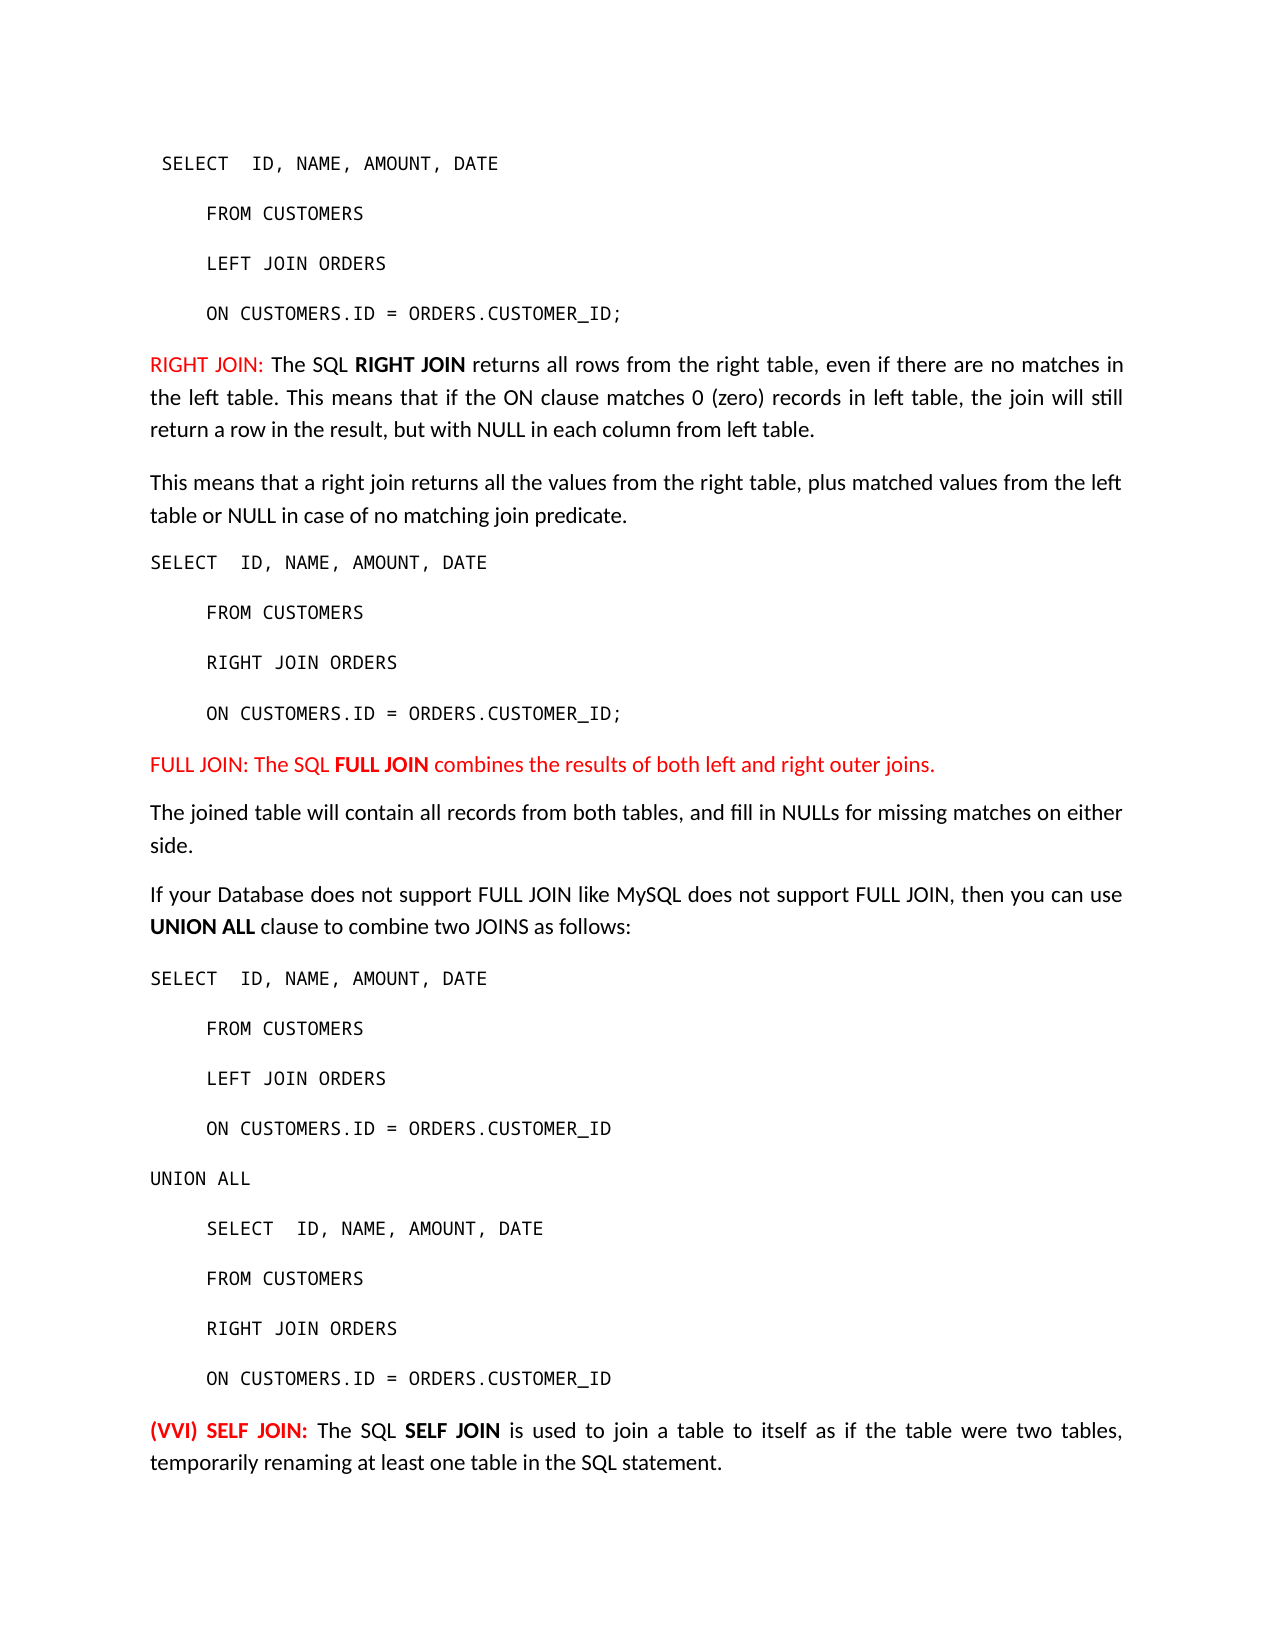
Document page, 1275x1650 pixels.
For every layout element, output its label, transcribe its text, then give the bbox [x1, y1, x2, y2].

text ON CUSTOMERS.ID = ORDERS.CUSTOMER_ID [150, 1115, 1125, 1141]
text LEFT JOIN ORDERS [150, 250, 1125, 276]
text This means that a right join returns all the values from the right table, plus matched values from the left table or NULL in case of no matching join predicate. [150, 468, 1125, 529]
text ON CUSTOMERS.ID = ORDERS.CUSTOMER_ID [150, 1366, 1125, 1391]
text FROM CUSTOMERS [150, 200, 1125, 226]
text ON CUSTOMERS.ID = ORDERS.CUSTOMER_ID; [150, 300, 1125, 326]
text FROM CUSTOMERS [150, 599, 1125, 625]
text FROM CUSTOMERS [150, 1266, 1125, 1291]
text FULL JOIN: The SQL FULL JOIN combines the results of both left and right outer joins. [150, 750, 1125, 778]
text RIGHT JOIN ORDERS [150, 1316, 1125, 1341]
text FROM CUSTOMERS [150, 1015, 1125, 1041]
text SELECT ID, NAME, AMOUNT, DATE [150, 1215, 1125, 1241]
text SELECT ID, NAME, AMOUNT, DATE [150, 549, 1125, 575]
text SELECT ID, NAME, AMOUNT, DATE [150, 150, 1125, 176]
text The joined table will contain all records from both tables, and fill in NULLs for missing matches on either side. [150, 798, 1125, 859]
text LEFT JOIN ORDERS [150, 1065, 1125, 1091]
text RIGHT JOIN ORDERS [150, 650, 1125, 675]
text (VVI) SELF JOIN: The SQL SELF JOIN is used to join a table to itself as if the table were two tables, temporarily renaming at least one table in the SQL statement. [150, 1416, 1125, 1476]
text If your Database does not support FULL JOIN like MySQL does not support FULL JOIN, then you can use UNION ALL clause to combine two JOINS as follows: [150, 880, 1125, 940]
text SELECT ID, NAME, AMOUNT, DATE [150, 965, 1125, 990]
text UNION ALL [150, 1165, 1125, 1191]
text ON CUSTOMERS.ID = ORDERS.CUSTOMER_ID; [150, 700, 1125, 725]
text RIGHT JOIN: The SQL RIGHT JOIN returns all rows from the right table, even if there are no matches in the left table. This means that if the ON clause matches 0 (zero) records in left table, the join will still return a row in the result, but with NULL in each column from left table. [150, 350, 1125, 443]
